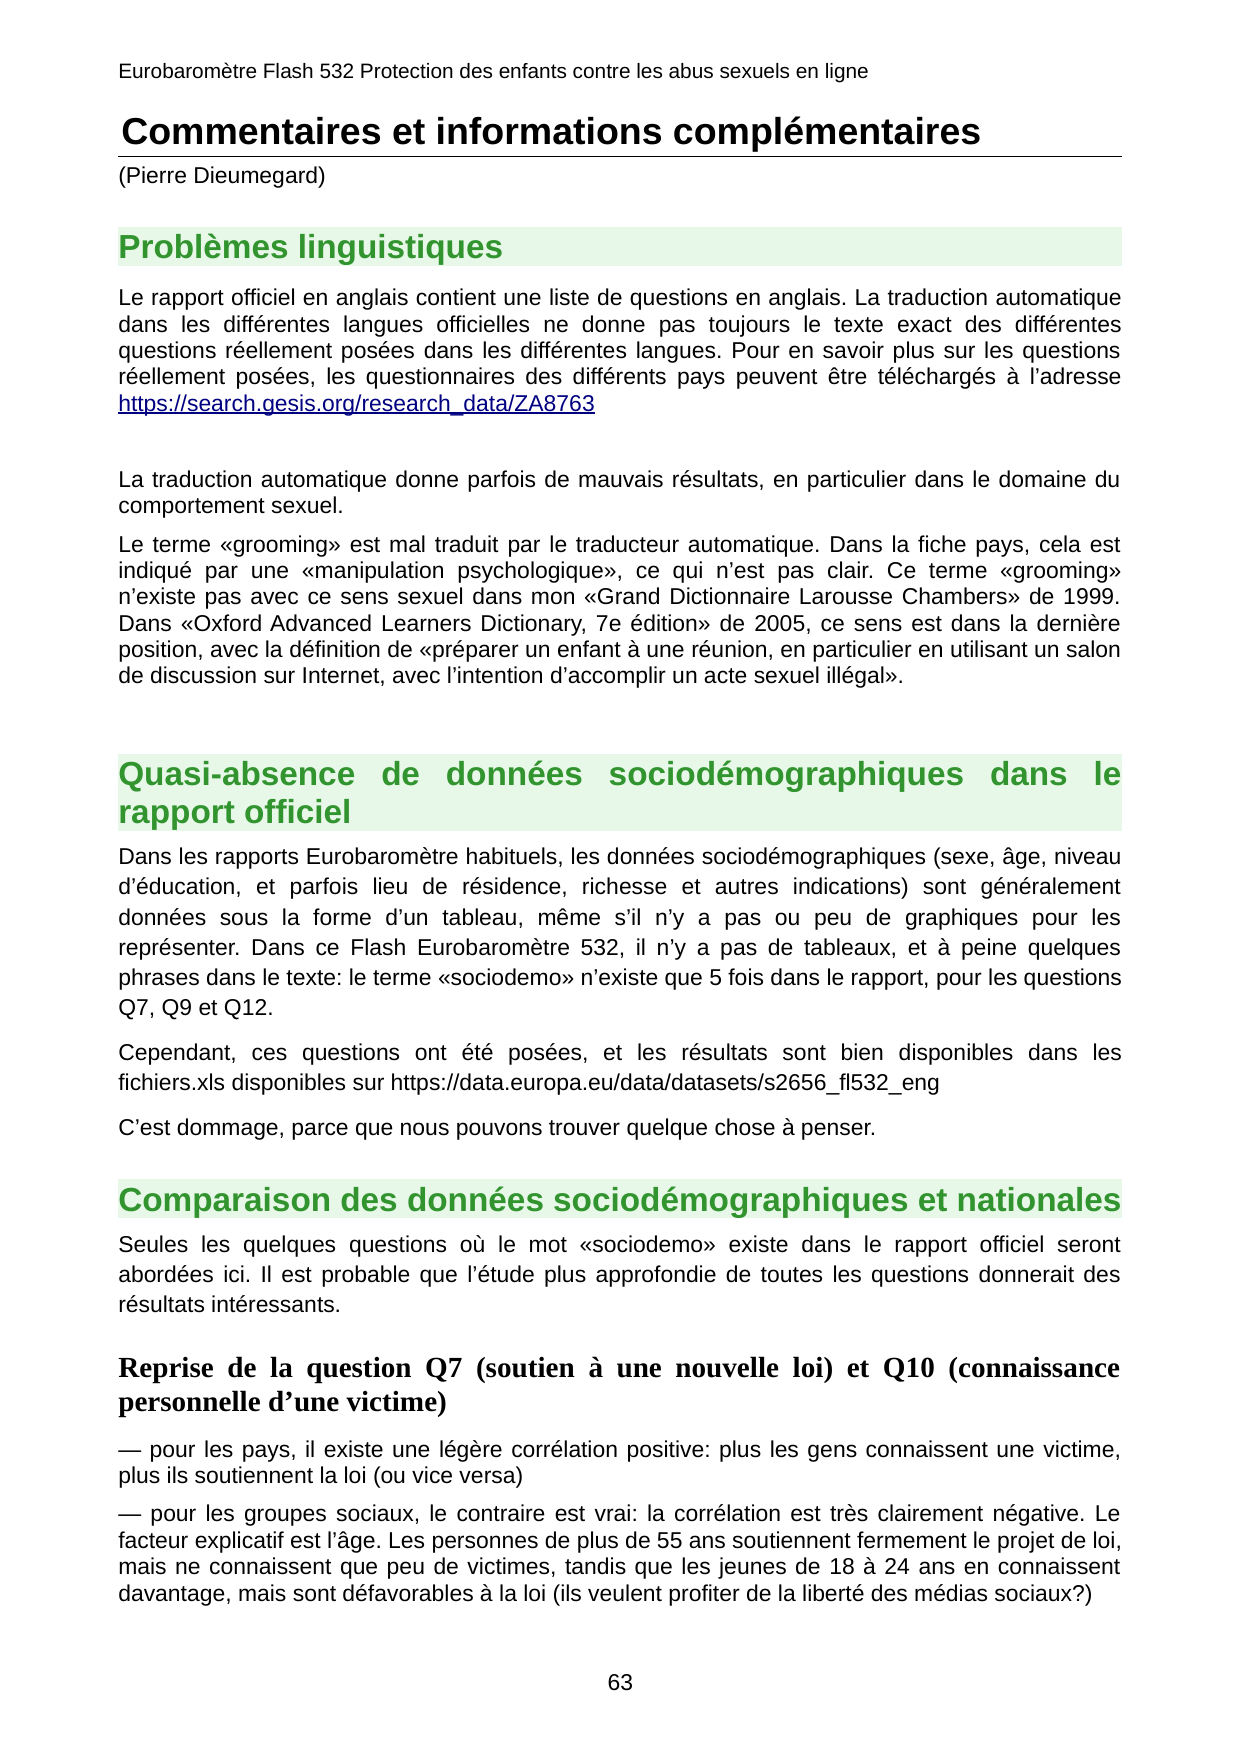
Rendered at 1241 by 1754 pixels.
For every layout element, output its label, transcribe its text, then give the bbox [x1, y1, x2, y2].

text Dans les rapports Eurobaromètre habituels, les données sociodémographiques (sexe, âge, niveau d’éducation, et parfois lieu de résidence, richesse et autres indications) sont généralement données sous la forme d’un tableau, même s’il n’y a pas ou peu de graphiques pour les représenter. Dans ce Flash Eurobaromètre 532, il n’y a pas de tableaux, et à peine quelques phrases dans le texte: le terme «sociodemo» n’existe que 5 fois dans le rapport, pour les questions Q7, Q9 et Q12. [118, 843, 1122, 1021]
subtitle Commentaires et informations complémentaires [118, 107, 1122, 156]
text C’est dommage, parce que nous pouvons trouver quelque chose à penser. [118, 1114, 1122, 1140]
text Seules les quelques questions où le mot «sociodemo» existe dans le rapport officiel seront abordées ici. Il est probable que l’étude plus approfondie de toutes les questions donnerait des résultats intéressants. [118, 1231, 1122, 1317]
text La traduction automatique donne parfois de mauvais résultats, en particulier dans le domaine du comportement sexuel. [118, 466, 1122, 519]
text (Pierre Dieumegard) [118, 162, 1122, 188]
text Le terme «grooming» est mal traduit par le traducteur automatique. Dans la fiche pays, cela est indiqué par une «manipulation psychologique», ce qui n’est pas clair. Ce terme «grooming» n’existe pas avec ce sens sexuel dans mon «Grand Dictionnaire Larousse Chambers» de 1999. Dans «Oxford Advanced Learners Dictionary, 7e édition» de 2005, ce sens est dans la dernière position, avec la définition de «préparer un enfant à une réunion, en particulier en utilisant un salon de discussion sur Internet, avec l’intention d’accomplir un acte sexuel illégal». [118, 531, 1122, 689]
subtitle Problèmes linguistiques [118, 227, 1122, 266]
subtitle Quasi-absence de données sociodémographiques dans le rapport officiel [118, 754, 1122, 831]
subtitle Reprise de la question Q7 (soutien à une nouvelle loi) et Q10 (connaissance personnelle d’une victime) [118, 1350, 1122, 1417]
subtitle Comparaison des données sociodémographiques et nationales [118, 1179, 1122, 1218]
text — pour les pays, il existe une légère corrélation positive: plus les gens connaissent une victime, plus ils soutiennent la loi (ou vice versa) [118, 1436, 1122, 1488]
text — pour les groupes sociaux, le contraire est vrai: la corrélation est très clairement négative. Le facteur explicatif est l’âge. Les personnes de plus de 55 ans soutiennent fermement le projet de loi, mais ne connaissent que peu de victimes, tandis que les jeunes de 18 à 24 ans en connaissent davantage, mais sont défavorables à la loi (ils veulent profiter de la liberté des médias sociaux?) [118, 1500, 1122, 1606]
text Cependant, ces questions ont été posées, et les résultats sont bien disponibles dans les fichiers.xls disponibles sur https://data.europa.eu/data/datasets/s2656_fl532_eng [118, 1039, 1122, 1096]
text Le rapport officiel en anglais contient une liste de questions en anglais. La traduction automatique dans les différentes langues officielles ne donne pas toujours le texte exact des différentes questions réellement posées dans les différentes langues. Pour en savoir plus sur les questions réellement posées, les questionnaires des différents pays peuvent être téléchargés à l’adresse https://search.gesis.org/research_data/ZA8763 [118, 284, 1122, 416]
